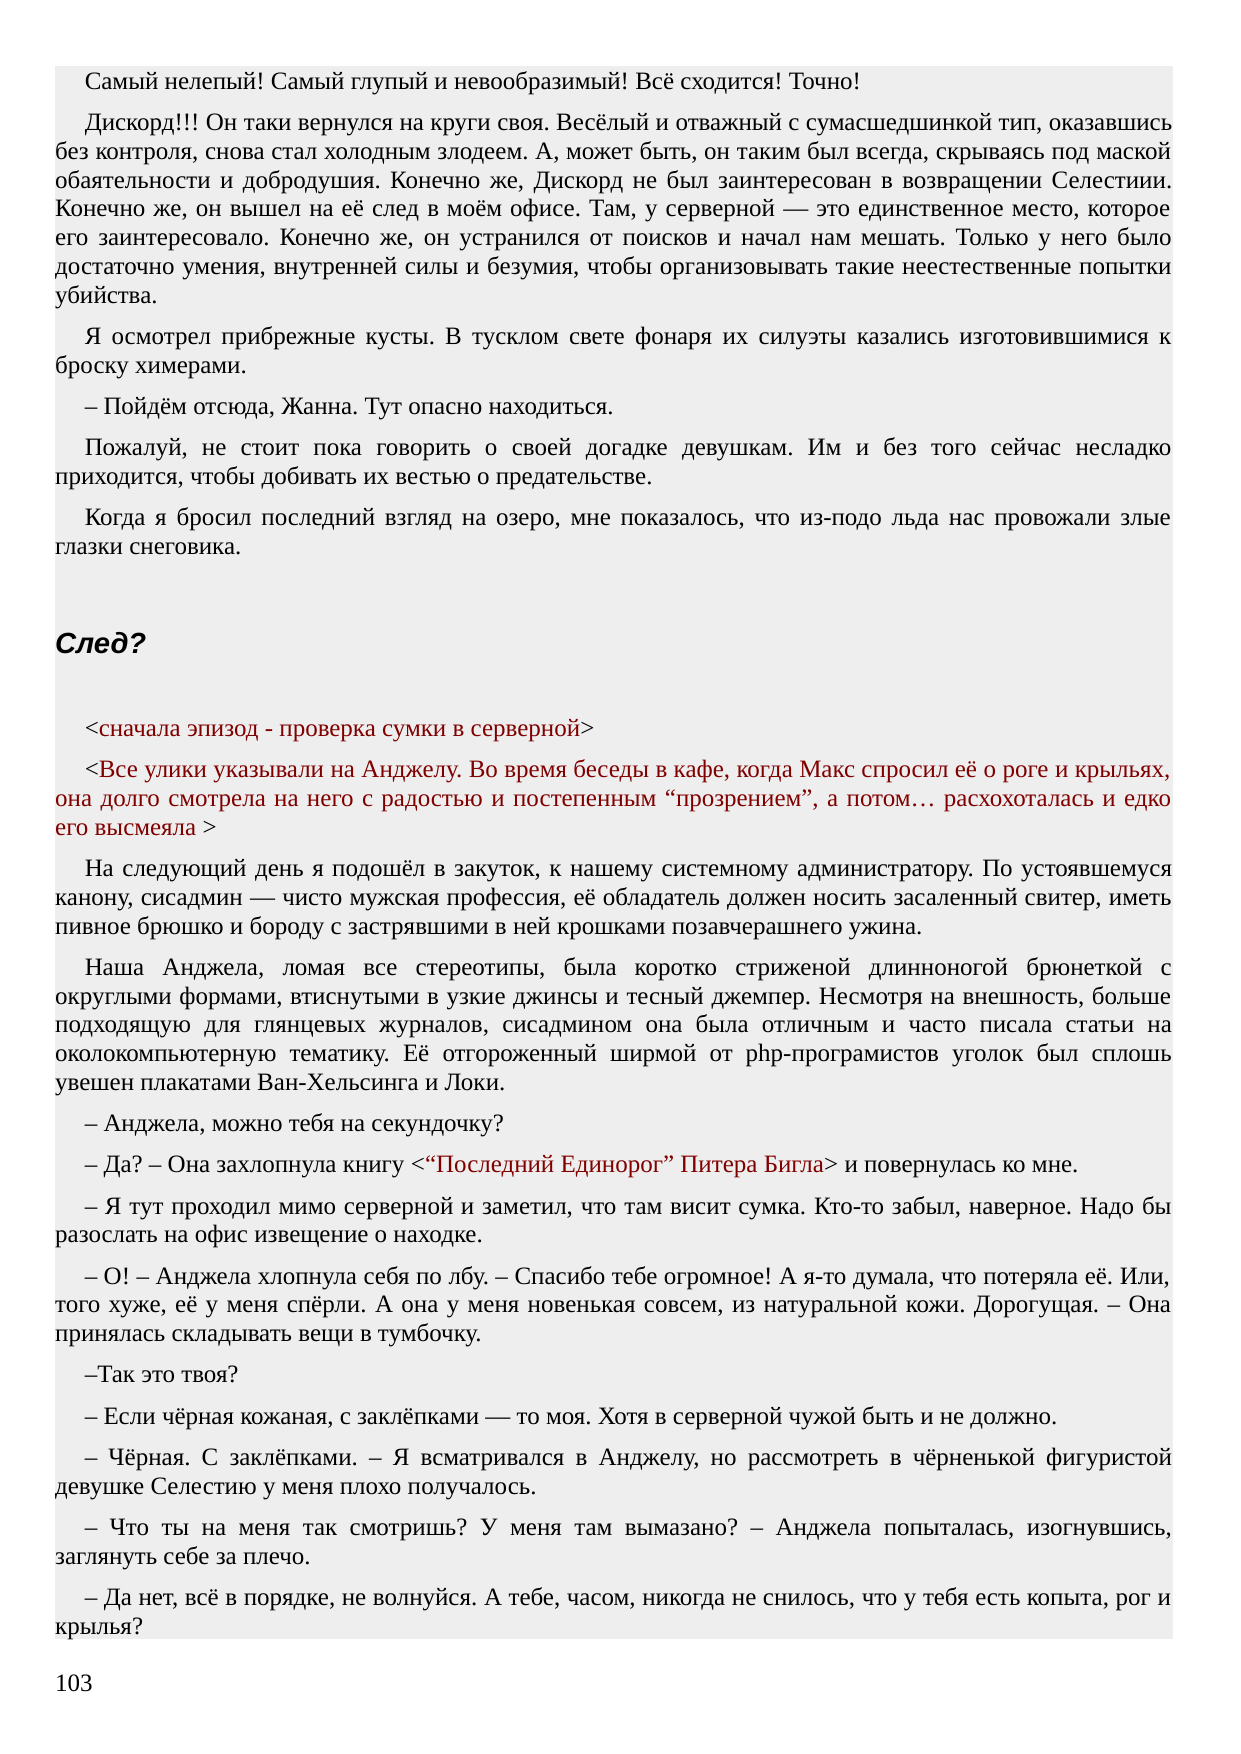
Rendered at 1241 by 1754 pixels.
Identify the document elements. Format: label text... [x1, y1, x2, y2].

text – Я тут проходил мимо серверной и заметил, что там висит сумка. Кто-то забыл, наверное. Надо бы разослать на офис извещение о находке. [55, 1191, 1173, 1248]
text – О! – Анджела хлопнула себя по лбу. – Спасибо тебе огромное! А я-то думала, что потеряла её. Или, того хуже, её у меня спёрли. А она у меня новенькая совсем, из натуральной кожи. Дорогущая. – Она принялась складывать вещи в тумбочку. [55, 1261, 1173, 1347]
text – Да? – Она захлопнула книгу <“Последний Единорог” Питера Бигла> и повернулась ко мне. [55, 1149, 1173, 1178]
text Дискорд!!! Он таки вернулся на круги своя. Весёлый и отважный с сумасшедшинкой тип, оказавшись без контроля, снова стал холодным злодеем. А, может быть, он таким был всегда, скрываясь под маской обаятельности и добродушия. Конечно же, Дискорд не был заинтересован в возвращении Селестиии. Конечно же, он вышел на её след в моём офисе. Там, у серверной — это единственное место, которое его заинтересовало. Конечно же, он устранился от поисков и начал нам мешать. Только у него было достаточно умения, внутренней силы и безумия, чтобы организовывать такие неестественные попытки убийства. [55, 107, 1173, 308]
text Самый нелепый! Самый глупый и невообразимый! Всё сходится! Точно! [55, 66, 1173, 95]
text Наша Анджела, ломая все стереотипы, была коротко стриженой длинноногой брюнеткой с округлыми формами, втиснутыми в узкие джинсы и тесный джемпер. Несмотря на внешность, больше подходящую для глянцевых журналов, сисадмином она была отличным и часто писала статьи на околокомпьютерную тематику. Её отгороженный ширмой от php-програмистов уголок был сплошь увешен плакатами Ван-Хельсинга и Локи. [55, 952, 1173, 1096]
text Когда я бросил последний взгляд на озеро, мне показалось, что из-подо льда нас провожали злые глазки снеговика. [55, 502, 1173, 560]
text <Все улики указывали на Анджелу. Во время беседы в кафе, когда Макс спросил её о роге и крыльях, она долго смотрела на него с радостью и постепенным “прозрением”, а потом… расхохоталась и едко его высмеяла > [55, 754, 1173, 841]
text <сначала эпизод - проверка сумки в серверной> [55, 713, 1173, 742]
subtitle След? [55, 626, 1173, 659]
text – Анджела, можно тебя на секундочку? [55, 1108, 1173, 1137]
text Пожалуй, не стоит пока говорить о своей догадке девушкам. Им и без того сейчас несладко приходится, чтобы добивать их вестью о предательстве. [55, 432, 1173, 490]
text –Так это твоя? [55, 1359, 1173, 1388]
text Я осмотрел прибрежные кусты. В тусклом свете фонаря их силуэты казались изготовившимися к броску химерами. [55, 321, 1173, 378]
text – Что ты на меня так смотришь? У меня там вымазано? – Анджела попыталась, изогнувшись, заглянуть себе за плечо. [55, 1512, 1173, 1569]
text – Пойдём отсюда, Жанна. Тут опасно находиться. [55, 391, 1173, 420]
text – Если чёрная кожаная, с заклёпками — то моя. Хотя в серверной чужой быть и не должно. [55, 1401, 1173, 1429]
text – Да нет, всё в порядке, не волнуйся. А тебе, часом, никогда не снилось, что у тебя есть копыта, рог и крылья? [55, 1582, 1173, 1639]
text На следующий день я подошёл в закуток, к нашему системному администратору. По устоявшемуся канону, сисадмин — чисто мужская профессия, её обладатель должен носить засаленный свитер, иметь пивное брюшко и бороду с застрявшими в ней крошками позавчерашнего ужина. [55, 853, 1173, 939]
text – Чёрная. С заклёпками. – Я всматривался в Анджелу, но рассмотреть в чёрненькой фигуристой девушке Селестию у меня плохо получалось. [55, 1442, 1173, 1499]
